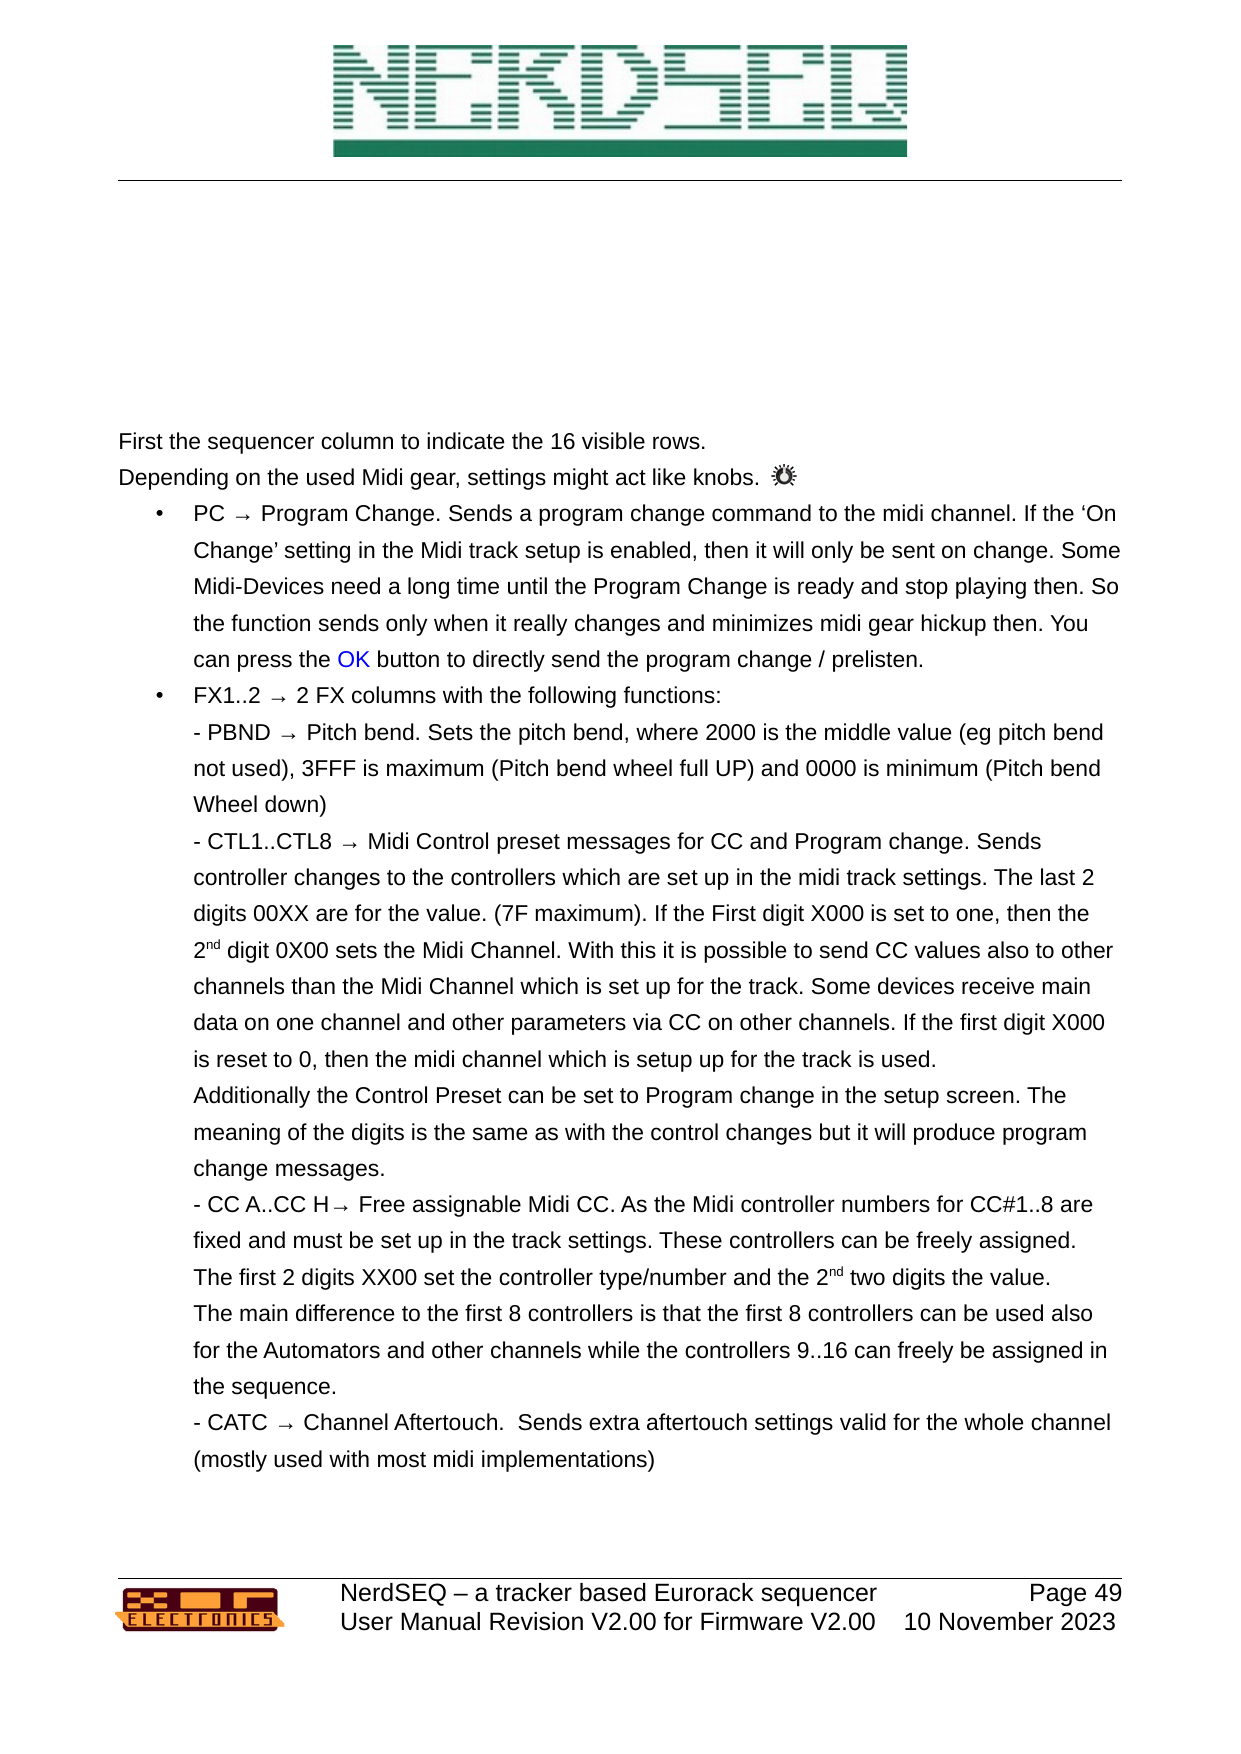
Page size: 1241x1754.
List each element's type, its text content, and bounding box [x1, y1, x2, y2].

list PC → Program Change. Sends a program change command to the midi channel. If the ‘On Change’ setting in the Midi track setup is enabled, then it will only be sent on change. Some Midi-Devices need a long time until the Program Change is ready and stop playing then. So the function sends only when it really changes and minimizes midi gear hickup then. You can press the OK button to directly send the program change / prelisten. [156, 500, 1122, 672]
text First the sequencer column to indicate the 16 visible rows. [118, 428, 1122, 454]
text Depending on the used Midi gear, settings might act like knobs. [118, 464, 1122, 490]
list - CC A..CC H→ Free assignable Midi CC. As the Midi controller numbers for CC#1..8 are fixed and must be set up in the track settings. These controllers can be freely assigned. [156, 1191, 1122, 1254]
list The first 2 digits XX00 set the controller type/number and the 2nd two digits the value. [156, 1264, 1122, 1290]
picture [771, 464, 797, 489]
picture [115, 1584, 285, 1634]
list FX1..2 → 2 FX columns with the following functions: [156, 682, 1122, 708]
list Additionally the Control Preset can be set to Program change in the setup screen. The meaning of the digits is the same as with the control changes but it will produce program change messages. [156, 1082, 1122, 1181]
list - CTL1..CTL8 → Midi Control preset messages for CC and Program change. Sends controller changes to the controllers which are set up in the midi track settings. The last 2 digits 00XX are for the value. (7F maximum). If the First digit X000 is set to one, then the 2nd digit 0X00 sets the Midi Channel. With this it is possible to send CC values also to other channels than the Midi Channel which is set up for the track. Some devices receive main data on one channel and other parameters via CC on other channels. If the first digit X000 is reset to 0, then the midi channel which is setup up for the track is used. [156, 828, 1122, 1072]
picture [333, 45, 908, 157]
list The main difference to the first 8 controllers is that the first 8 controllers can be used also for the Automators and other channels while the controllers 9..16 can freely be assigned in the sequence. [156, 1300, 1122, 1399]
list - PBND → Pitch bend. Sets the pitch bend, where 2000 is the middle value (eg pitch bend not used), 3FFF is maximum (Pitch bend wheel full UP) and 0000 is minimum (Pitch bend Wheel down) [156, 718, 1122, 818]
list - CATC → Channel Aftertouch. Sends extra aftertouch settings valid for the whole channel (mostly used with most midi implementations) [156, 1409, 1122, 1472]
